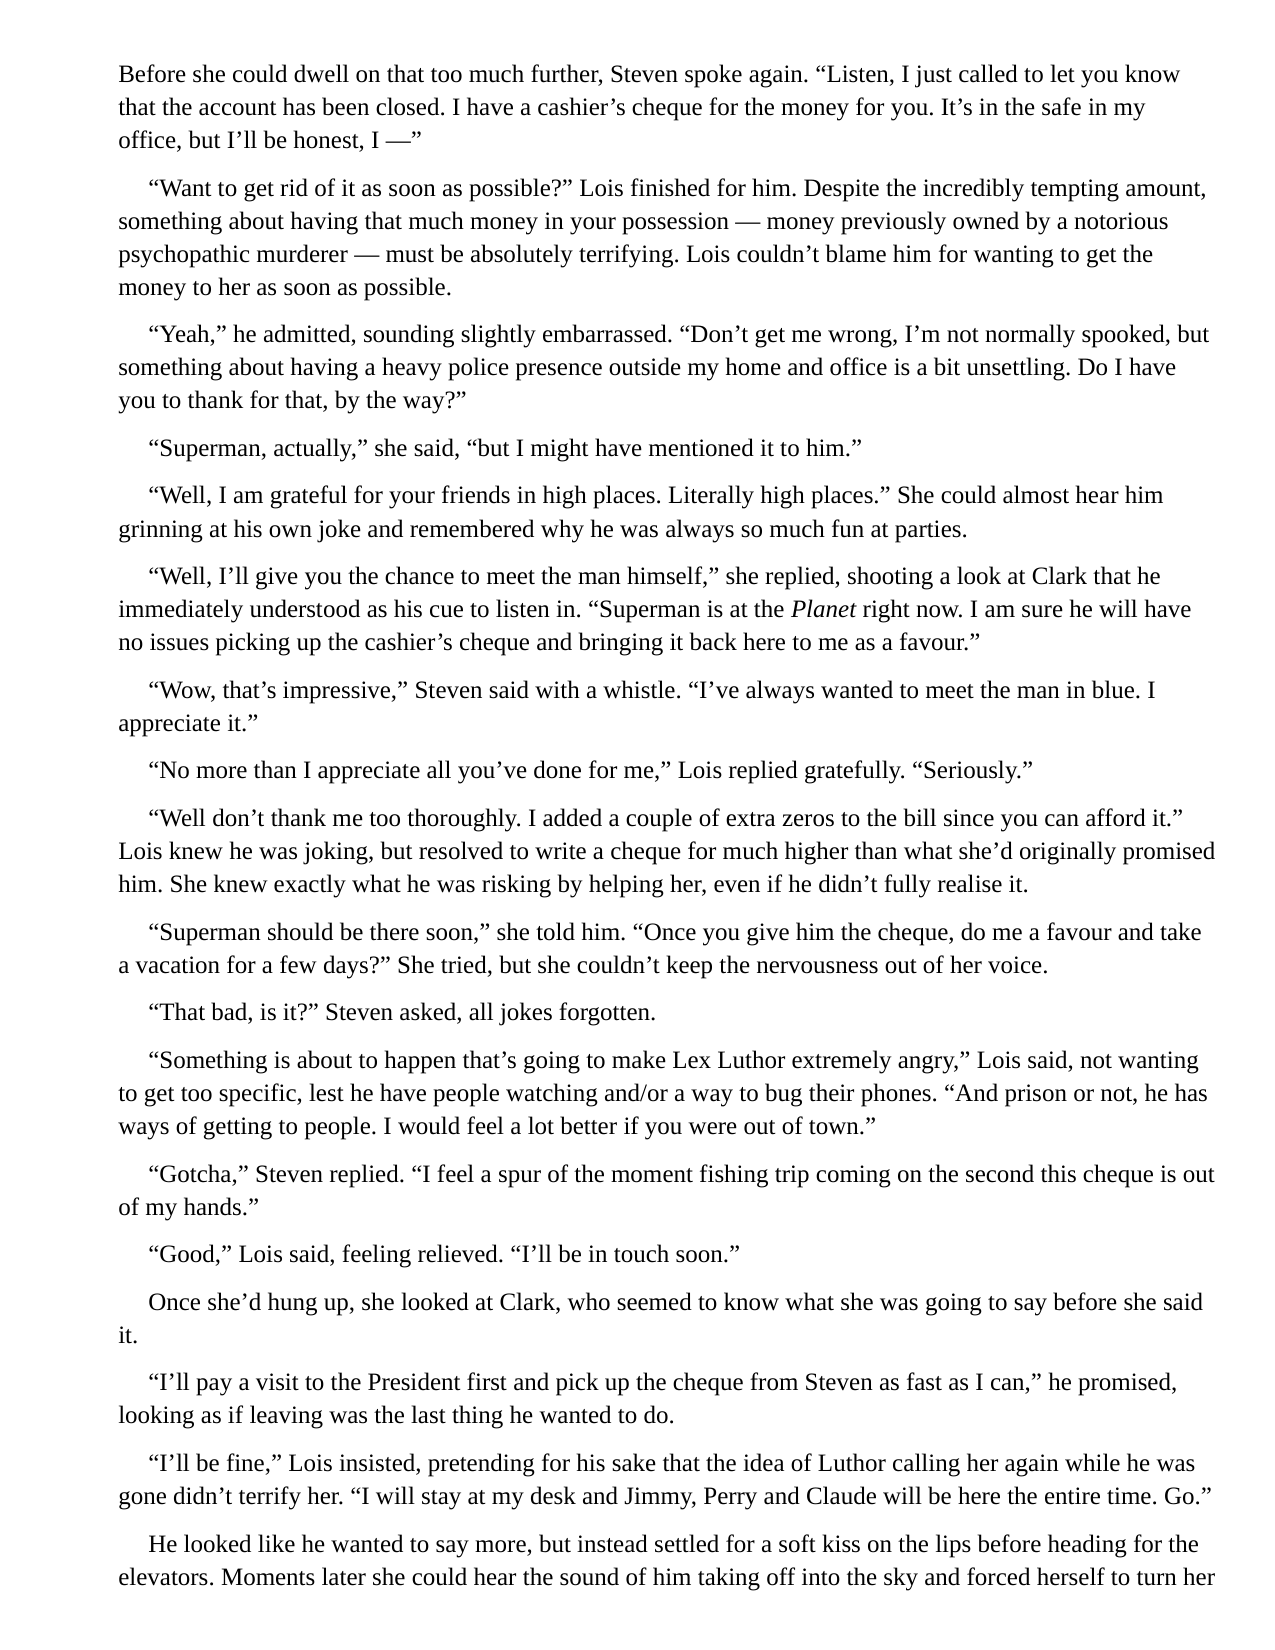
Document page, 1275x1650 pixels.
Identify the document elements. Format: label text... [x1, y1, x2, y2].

text “Something is about to happen that’s going to make Lex Luthor extremely angry,” Lois said, not wanting to get too specific, lest he have people watching and/or a way to bug their phones. “And prison or not, he has ways of getting to people. I would feel a lot better if you were out of town.” [118, 1045, 1216, 1140]
text “Superman should be there soon,” she told him. “Once you give him the cheque, do me a favour and take a vacation for a few days?” She tried, but she couldn’t keep the nervousness out of her voice. [118, 917, 1216, 978]
text “No more than I appreciate all you’ve done for me,” Lois replied gratefully. “Seriously.” [118, 756, 1216, 784]
text “Gotcha,” Steven replied. “I feel a spur of the moment fishing trip coming on the second this cheque is out of my hands.” [118, 1159, 1216, 1220]
text “I’ll be fine,” Lois insisted, pretending for his sake that the idea of Luthor calling her again while he was gone didn’t terrify her. “I will stay at my desk and Jimmy, Perry and Claude will be here the entire time. Go.” [118, 1448, 1216, 1510]
text “Wow, that’s impressive,” Steven said with a whistle. “I’ve always wanted to meet the man in blue. I appreciate it.” [118, 675, 1216, 737]
text Before she could dwell on that too much further, Steven spoke again. “Listen, I just called to let you know that the account has been closed. I have a cashier’s cheque for the money for you. It’s in the safe in my office, but I’ll be honest, I —” [118, 59, 1216, 154]
text “That bad, is it?” Steven asked, all jokes forgotten. [118, 997, 1216, 1026]
text Once she’d hung up, she looked at Clark, who seemed to know what she was going to say before she said it. [118, 1287, 1216, 1349]
text “Well, I’ll give you the chance to meet the man himself,” she replied, shooting a look at Clark that he immediately understood as his cue to listen in. “Superman is at the Planet right now. I am sure he will have no issues picking up the cashier’s cheque and bringing it back here to me as a favour.” [118, 561, 1216, 656]
text “Good,” Lois said, feeling relieved. “I’ll be in touch soon.” [118, 1239, 1216, 1268]
text “I’ll pay a visit to the President first and pick up the cheque from Steven as fast as I can,” he promised, looking as if leaving was the last thing he wanted to do. [118, 1367, 1216, 1429]
text “Want to get rid of it as soon as possible?” Lois finished for him. Despite the incredibly tempting amount, something about having that much money in your possession — money previously owned by a notorious psychopathic murderer — must be absolutely terrifying. Lois couldn’t blame him for wanting to get the money to her as soon as possible. [118, 173, 1216, 301]
text He looked like he wanted to say more, but instead settled for a soft kiss on the lips before heading for the elevators. Moments later she could hear the sound of him taking off into the sky and forced herself to turn her [118, 1529, 1216, 1591]
text “Yeah,” he admitted, sounding slightly embarrassed. “Don’t get me wrong, I’m not normally spooked, but something about having a heavy police presence outside my home and office is a bit unsettling. Do I have you to thank for that, by the way?” [118, 319, 1216, 414]
text “Well don’t thank me too thoroughly. I added a couple of extra zeros to the bill since you can afford it.” Lois knew he was joking, but resolved to write a cheque for much higher than what she’d originally promised him. She knew exactly what he was risking by helping her, even if he didn’t fully realise it. [118, 803, 1216, 898]
text “Well, I am grateful for your friends in high places. Literally high places.” She could almost hear him grinning at his own joke and remembered why he was always so much fun at parties. [118, 481, 1216, 542]
text “Superman, actually,” she said, “but I might have mentioned it to him.” [118, 433, 1216, 462]
